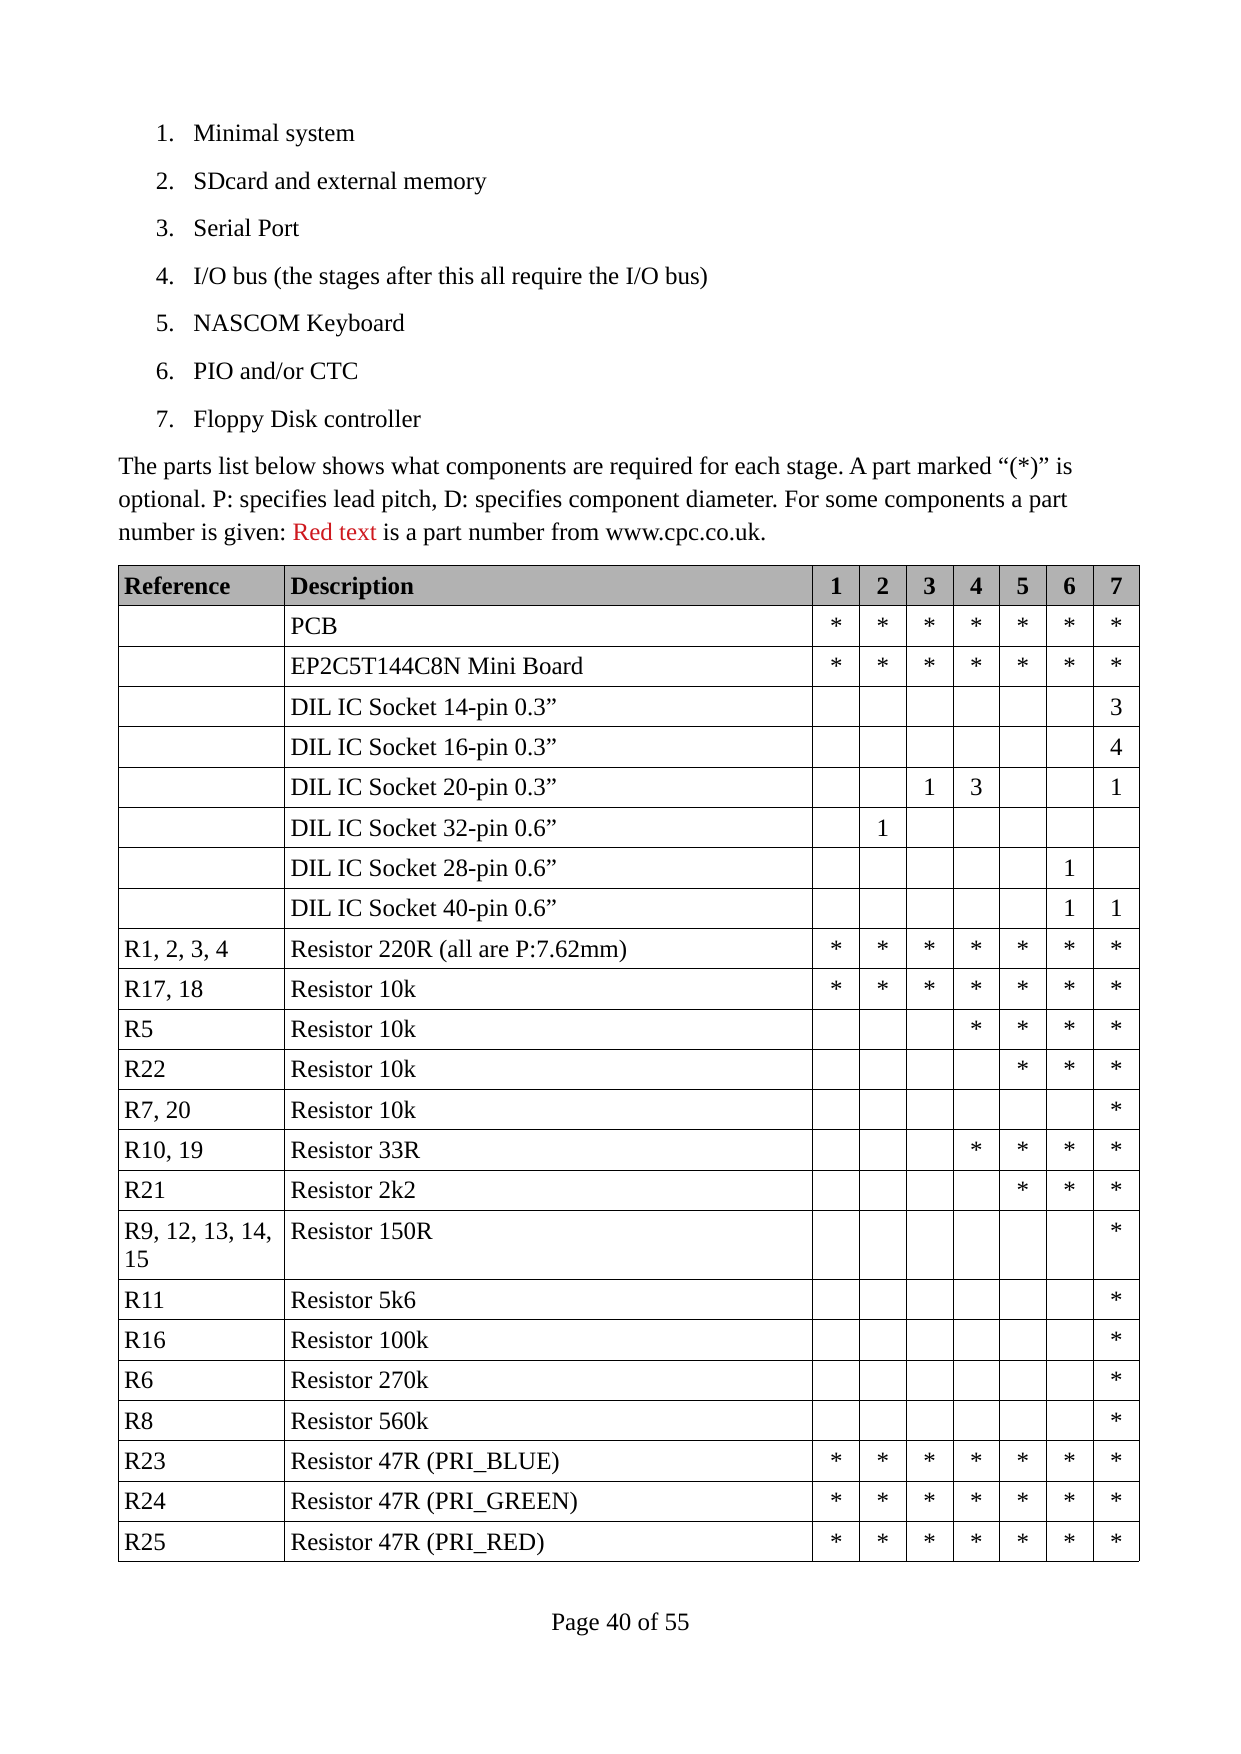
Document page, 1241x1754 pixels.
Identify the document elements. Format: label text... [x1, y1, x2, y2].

table_cell * [860, 1522, 906, 1561]
table_cell [813, 727, 859, 767]
table_cell [119, 768, 284, 807]
table_cell [907, 1130, 953, 1170]
table_cell * [860, 606, 906, 646]
table_cell Resistor 47R (PRI_BLUE) [285, 1441, 812, 1481]
table_cell [907, 1401, 953, 1440]
table_cell DIL IC Socket 40-pin 0.6” [285, 889, 812, 928]
table_cell [907, 889, 953, 928]
table_cell * [1000, 1171, 1046, 1210]
table_cell * [1094, 1171, 1139, 1210]
table_header 5 [1000, 566, 1046, 605]
table_cell [1047, 1211, 1093, 1279]
table_cell * [1000, 1482, 1046, 1521]
table_cell * [954, 647, 999, 686]
table_cell R9, 12, 13, 14, 15 [119, 1211, 284, 1279]
table_cell [1047, 1090, 1093, 1129]
table_cell * [1094, 1482, 1139, 1521]
table_cell [860, 687, 906, 726]
table_cell * [907, 969, 953, 1008]
table_cell [813, 1050, 859, 1089]
table_cell R24 [119, 1482, 284, 1521]
table_cell * [907, 606, 953, 646]
table_cell * [1000, 1130, 1046, 1170]
table_cell [954, 1171, 999, 1210]
table_cell [954, 1050, 999, 1089]
table_cell * [907, 929, 953, 968]
table_cell [119, 808, 284, 847]
table_cell PCB [285, 606, 812, 646]
table_cell [860, 1171, 906, 1210]
table_cell [1000, 889, 1046, 928]
list Minimal system [156, 118, 1122, 147]
table_cell * [1047, 1010, 1093, 1049]
table_cell * [907, 1441, 953, 1481]
table_cell [907, 687, 953, 726]
table_cell * [1094, 1441, 1139, 1481]
table_cell [1047, 727, 1093, 767]
table_cell [954, 687, 999, 726]
table_cell * [1000, 647, 1046, 686]
table_cell [907, 1361, 953, 1400]
table_cell * [954, 969, 999, 1008]
table_cell DIL IC Socket 16-pin 0.3” [285, 727, 812, 767]
table_cell Resistor 10k [285, 1050, 812, 1089]
table_cell * [1000, 1441, 1046, 1481]
table_cell [907, 1280, 953, 1319]
table_cell * [1000, 1050, 1046, 1089]
table_cell Resistor 33R [285, 1130, 812, 1170]
table_cell [813, 1130, 859, 1170]
table_cell * [1047, 606, 1093, 646]
table_cell [1000, 1320, 1046, 1360]
table_cell [119, 727, 284, 767]
table_cell [860, 1401, 906, 1440]
table_cell 4 [1094, 727, 1139, 767]
table_cell [954, 1320, 999, 1360]
table_cell [1000, 1211, 1046, 1279]
table_cell * [1094, 1211, 1139, 1279]
table_cell [813, 1280, 859, 1319]
table_cell [907, 848, 953, 887]
table_cell 1 [1094, 768, 1139, 807]
table_cell * [1000, 606, 1046, 646]
table_cell 1 [860, 808, 906, 847]
table_cell * [1094, 1361, 1139, 1400]
table_cell [860, 1280, 906, 1319]
table_cell R1, 2, 3, 4 [119, 929, 284, 968]
table_cell Resistor 10k [285, 1010, 812, 1049]
table_cell * [954, 1441, 999, 1481]
table_cell * [813, 969, 859, 1008]
table_cell [907, 1090, 953, 1129]
table_cell [813, 1010, 859, 1049]
table_cell R10, 19 [119, 1130, 284, 1170]
table_cell [119, 647, 284, 686]
table_cell * [907, 1482, 953, 1521]
table_cell * [954, 929, 999, 968]
table_cell * [1047, 647, 1093, 686]
table_cell * [1000, 1522, 1046, 1561]
table_cell DIL IC Socket 32-pin 0.6” [285, 808, 812, 847]
table_cell [860, 727, 906, 767]
table_cell [1000, 1090, 1046, 1129]
table_header 4 [954, 566, 999, 605]
table_cell * [1047, 1441, 1093, 1481]
table_cell [119, 889, 284, 928]
table_cell * [860, 1441, 906, 1481]
table_cell [1000, 808, 1046, 847]
table_cell * [1094, 969, 1139, 1008]
table_cell [1047, 1320, 1093, 1360]
table_cell * [813, 606, 859, 646]
list I/O bus (the stages after this all require the I/O bus) [156, 261, 1122, 290]
table_cell * [1094, 1130, 1139, 1170]
table_cell [1094, 848, 1139, 887]
table_cell * [1000, 1010, 1046, 1049]
table_cell R8 [119, 1401, 284, 1440]
table_cell 3 [954, 768, 999, 807]
table_cell * [1094, 1320, 1139, 1360]
table_cell [813, 768, 859, 807]
table_cell Resistor 270k [285, 1361, 812, 1400]
table_cell [813, 687, 859, 726]
table_cell [954, 1401, 999, 1440]
table_cell R16 [119, 1320, 284, 1360]
table_cell R7, 20 [119, 1090, 284, 1129]
table_header 1 [813, 566, 859, 605]
table_cell [907, 1050, 953, 1089]
table_cell * [1094, 1050, 1139, 1089]
table_cell [860, 1130, 906, 1170]
table_cell * [860, 1482, 906, 1521]
table_cell * [860, 969, 906, 1008]
table_cell * [813, 929, 859, 968]
table_cell * [813, 1522, 859, 1561]
table_cell DIL IC Socket 28-pin 0.6” [285, 848, 812, 887]
table_cell [813, 1171, 859, 1210]
table_cell Resistor 10k [285, 969, 812, 1008]
table_cell * [813, 1441, 859, 1481]
table_cell [1000, 1361, 1046, 1400]
list SDcard and external memory [156, 166, 1122, 194]
table_cell 1 [907, 768, 953, 807]
list NASCOM Keyboard [156, 308, 1122, 337]
table_cell [813, 1401, 859, 1440]
table_cell * [1047, 929, 1093, 968]
table_cell * [1094, 1522, 1139, 1561]
table_cell [907, 727, 953, 767]
table_cell [813, 1361, 859, 1400]
table_cell [813, 1320, 859, 1360]
table_cell R17, 18 [119, 969, 284, 1008]
table_cell * [1094, 647, 1139, 686]
table_cell [954, 1361, 999, 1400]
table_cell * [907, 647, 953, 686]
table_cell [813, 808, 859, 847]
table_cell Resistor 5k6 [285, 1280, 812, 1319]
table_cell [954, 1211, 999, 1279]
table_cell R5 [119, 1010, 284, 1049]
table_cell [907, 1010, 953, 1049]
table_cell [954, 727, 999, 767]
table_cell [907, 1211, 953, 1279]
table_cell R23 [119, 1441, 284, 1481]
table_header 2 [860, 566, 906, 605]
table_cell Resistor 47R (PRI_RED) [285, 1522, 812, 1561]
table_cell [860, 889, 906, 928]
table_cell Resistor 150R [285, 1211, 812, 1279]
list Floppy Disk controller [156, 404, 1122, 432]
text The parts list below shows what components are required for each stage. A part marked “(*)” is optional. P: specifies lead pitch, D: specifies component diameter. For some components a part number is given: Red text is a part number from www.cpc.co.uk. [118, 451, 1122, 546]
table_cell [860, 1010, 906, 1049]
table_cell [1000, 1280, 1046, 1319]
table_cell [1047, 1280, 1093, 1319]
table_cell * [1047, 1522, 1093, 1561]
table_cell [860, 768, 906, 807]
table_cell Resistor 2k2 [285, 1171, 812, 1210]
table_cell [954, 1280, 999, 1319]
table_cell [119, 606, 284, 646]
table_cell * [954, 1482, 999, 1521]
table_cell 3 [1094, 687, 1139, 726]
table_cell [1000, 848, 1046, 887]
table_cell [860, 1361, 906, 1400]
table_cell [119, 848, 284, 887]
table_cell * [860, 929, 906, 968]
table_cell * [954, 1010, 999, 1049]
table_cell * [1047, 1482, 1093, 1521]
table_cell Resistor 220R (all are P:7.62mm) [285, 929, 812, 968]
table_cell * [907, 1522, 953, 1561]
table_cell [954, 848, 999, 887]
table_cell * [954, 1522, 999, 1561]
table_header Reference [119, 566, 284, 605]
table_header 6 [1047, 566, 1093, 605]
list PIO and/or CTC [156, 356, 1122, 385]
table_cell Resistor 100k [285, 1320, 812, 1360]
table_cell * [1047, 1050, 1093, 1089]
table_cell [119, 687, 284, 726]
table_cell [813, 889, 859, 928]
table_cell [954, 889, 999, 928]
table_cell [813, 1211, 859, 1279]
table_cell EP2C5T144C8N Mini Board [285, 647, 812, 686]
table_cell [954, 1090, 999, 1129]
table_cell [813, 848, 859, 887]
table_cell * [1094, 1401, 1139, 1440]
table_cell [860, 848, 906, 887]
table_cell * [1047, 1130, 1093, 1170]
table_cell [860, 1320, 906, 1360]
table_cell * [1094, 1280, 1139, 1319]
table_cell 1 [1047, 889, 1093, 928]
table_cell R25 [119, 1522, 284, 1561]
table_header 3 [907, 566, 953, 605]
table_cell * [1094, 606, 1139, 646]
table_cell [1000, 727, 1046, 767]
table_cell [1047, 1401, 1093, 1440]
table_cell * [1094, 1090, 1139, 1129]
table_cell [1047, 808, 1093, 847]
table_cell Resistor 10k [285, 1090, 812, 1129]
table_cell [860, 1211, 906, 1279]
table_cell * [1094, 929, 1139, 968]
table_cell [813, 1090, 859, 1129]
table_cell * [813, 1482, 859, 1521]
table_cell R6 [119, 1361, 284, 1400]
table_cell * [813, 647, 859, 686]
table_cell Resistor 47R (PRI_GREEN) [285, 1482, 812, 1521]
table_cell [860, 1050, 906, 1089]
table_cell [860, 1090, 906, 1129]
table_cell R21 [119, 1171, 284, 1210]
table_cell [1047, 1361, 1093, 1400]
table_cell [907, 1171, 953, 1210]
table_cell * [1047, 969, 1093, 1008]
table_cell [1000, 1401, 1046, 1440]
table_cell * [1000, 969, 1046, 1008]
table_cell * [954, 1130, 999, 1170]
table_cell DIL IC Socket 20-pin 0.3” [285, 768, 812, 807]
table_cell * [1000, 929, 1046, 968]
table_cell 1 [1047, 848, 1093, 887]
list Serial Port [156, 213, 1122, 242]
table_cell DIL IC Socket 14-pin 0.3” [285, 687, 812, 726]
table_header 7 [1094, 566, 1139, 605]
table_cell [954, 808, 999, 847]
table_cell [907, 1320, 953, 1360]
table_cell [1094, 808, 1139, 847]
table_cell Resistor 560k [285, 1401, 812, 1440]
table_cell * [1094, 1010, 1139, 1049]
table_cell R11 [119, 1280, 284, 1319]
table_cell [907, 808, 953, 847]
table_header Description [285, 566, 812, 605]
table_cell 1 [1094, 889, 1139, 928]
table_cell [1000, 687, 1046, 726]
table_cell R22 [119, 1050, 284, 1089]
table_cell [1000, 768, 1046, 807]
table_cell * [1047, 1171, 1093, 1210]
table_cell [1047, 687, 1093, 726]
table_cell * [860, 647, 906, 686]
table_cell [1047, 768, 1093, 807]
table_cell * [954, 606, 999, 646]
